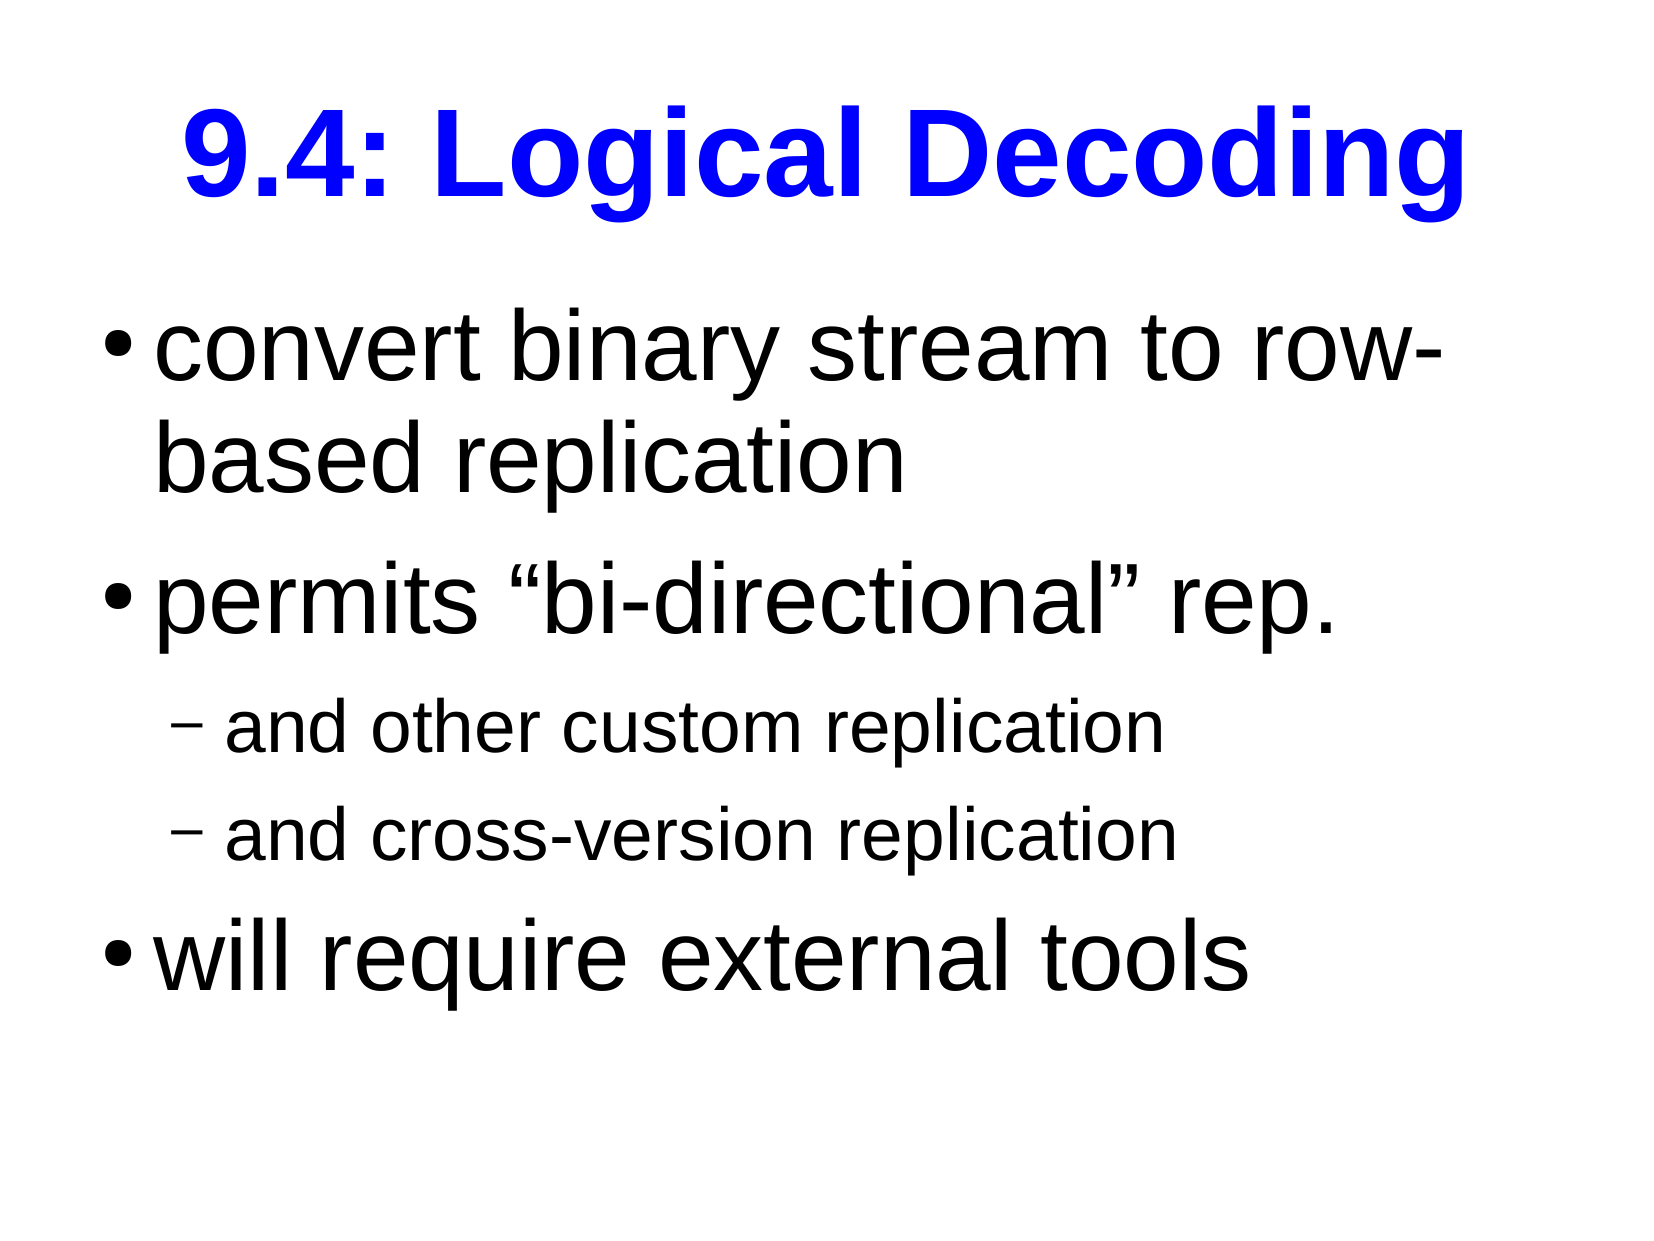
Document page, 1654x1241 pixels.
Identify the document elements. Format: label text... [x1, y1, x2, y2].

list convert binary stream to row-based replication permits “bi-directional” rep. and other custom replication and cross-version replication will require external tools [82, 290, 1591, 1096]
title 9.4: Logical Decoding [82, 49, 1571, 257]
